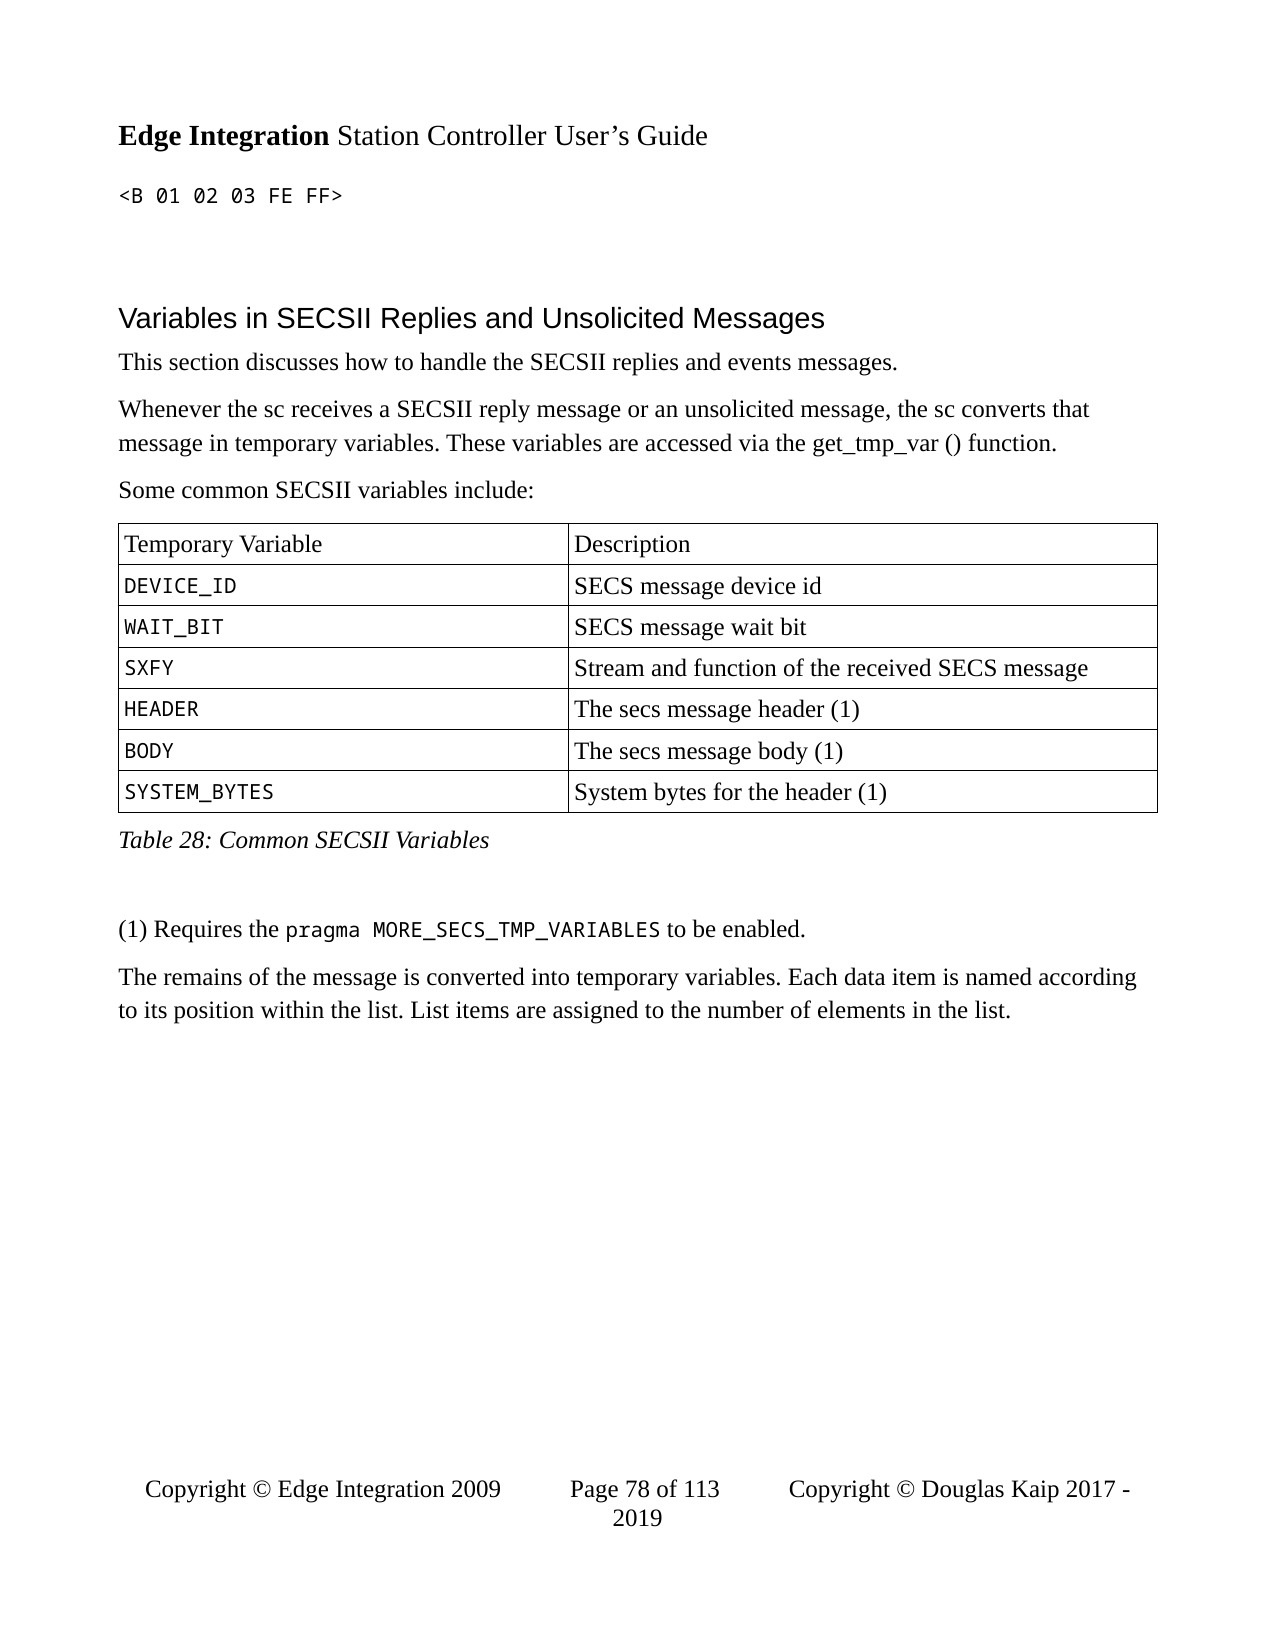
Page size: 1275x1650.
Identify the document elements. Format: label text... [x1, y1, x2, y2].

table_cell SECS message wait bit [569, 606, 1157, 647]
text Table 28: Common SECSII Variables [118, 825, 1157, 854]
table_cell DEVICE_ID [119, 565, 568, 605]
text This section discusses how to handle the SECSII replies and events messages. [118, 347, 1157, 376]
table_cell WAIT_BIT [119, 606, 568, 647]
text Some common SECSII variables include: [118, 475, 1157, 504]
text (1) Requires the pragma MORE_SECS_TMP_VARIABLES to be enabled. [118, 914, 1157, 943]
table_cell SYSTEM_BYTES [119, 771, 568, 812]
table_header Description [569, 524, 1157, 564]
table_cell BODY [119, 730, 568, 770]
text The remains of the message is converted into temporary variables. Each data item is named according to its position within the list. List items are assigned to the number of elements in the list. [118, 962, 1157, 1024]
table_cell The secs message body (1) [569, 730, 1157, 770]
table_cell Stream and function of the received SECS message [569, 648, 1157, 688]
table_cell System bytes for the header (1) [569, 771, 1157, 812]
text <B 01 02 03 FE FF> [118, 181, 1157, 209]
table_cell SECS message device id [569, 565, 1157, 605]
subtitle Variables in SECSII Replies and Unsolicited Messages [118, 301, 1157, 334]
table_cell HEADER [119, 689, 568, 729]
table_header Temporary Variable [119, 524, 568, 564]
table_cell SXFY [119, 648, 568, 688]
text Whenever the sc receives a SECSII reply message or an unsolicited message, the sc converts that message in temporary variables. These variables are accessed via the get_tmp_var () function. [118, 394, 1157, 456]
table_cell The secs message header (1) [569, 689, 1157, 729]
